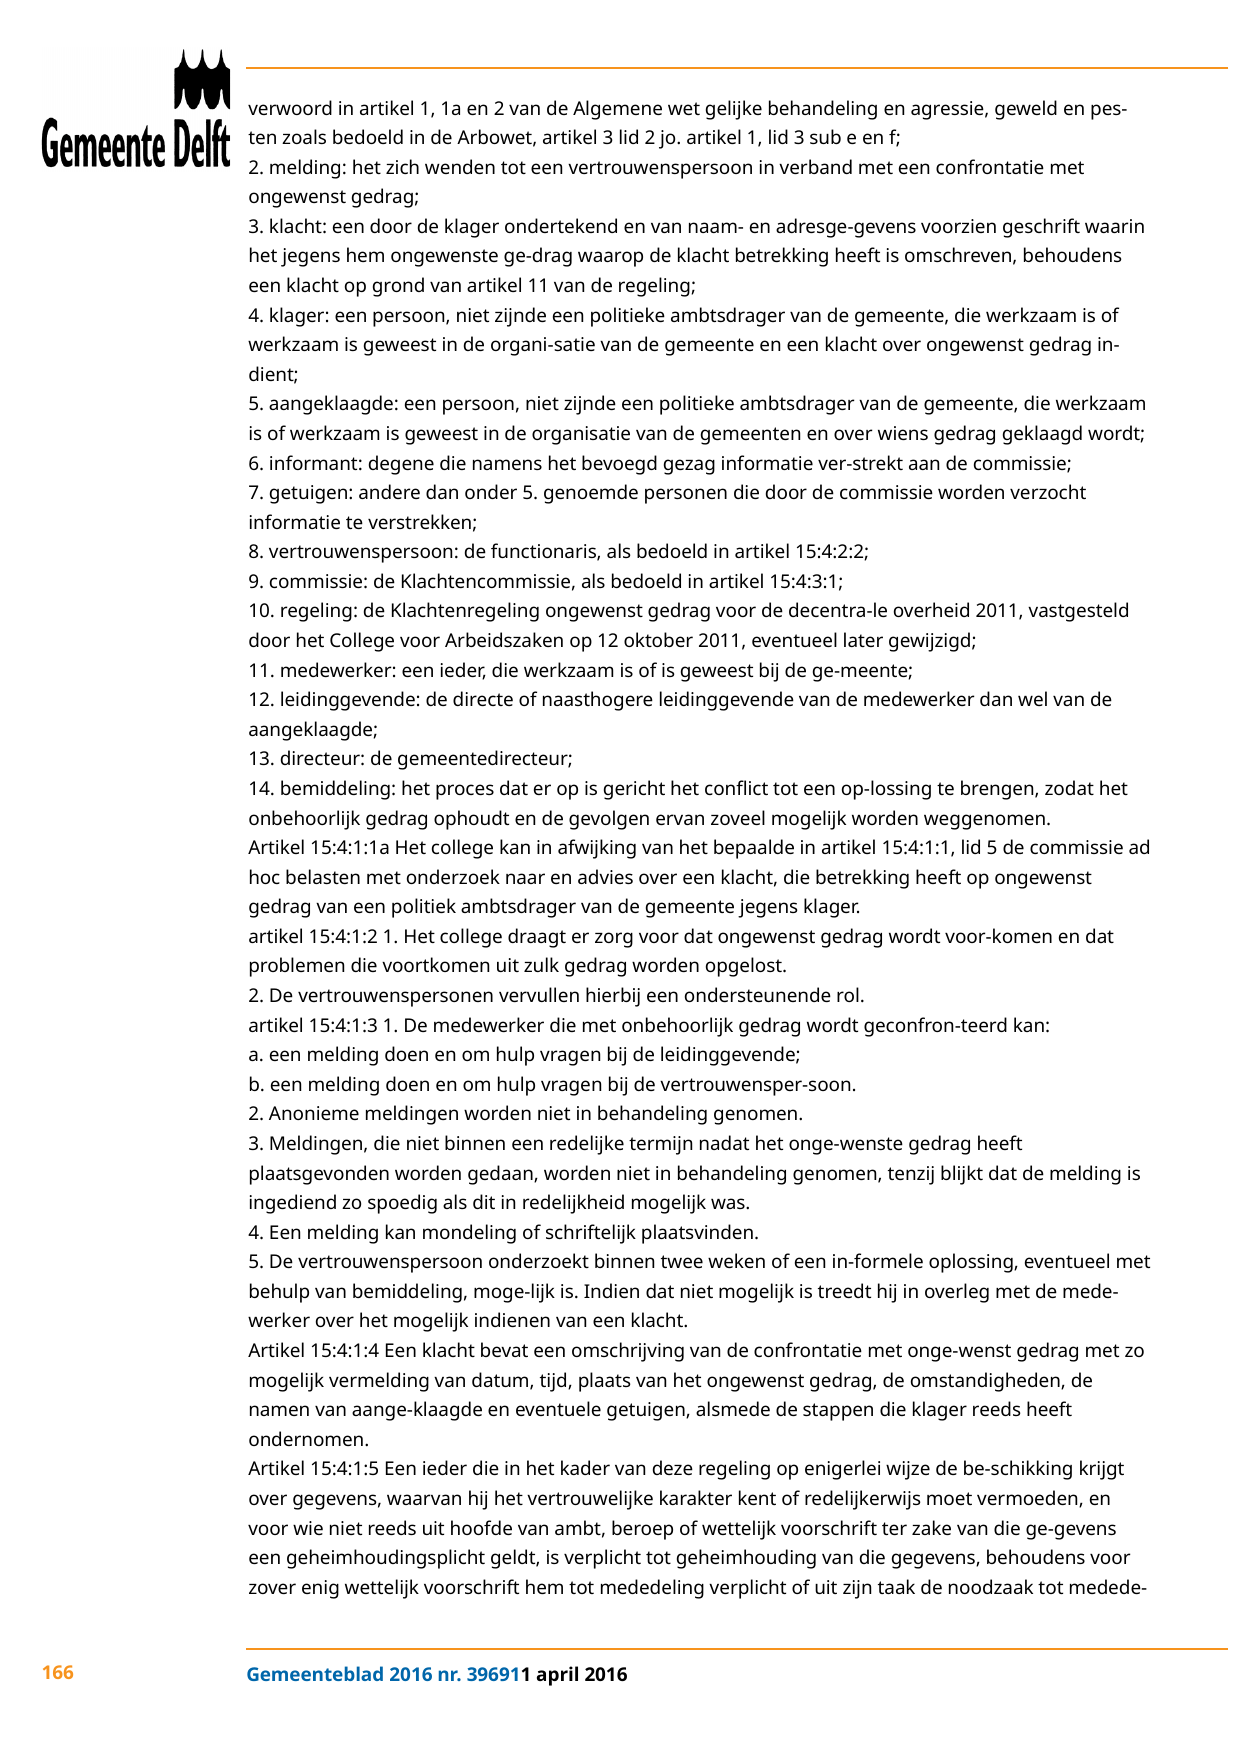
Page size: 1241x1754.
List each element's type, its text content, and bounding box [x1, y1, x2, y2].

picture [41, 47, 231, 172]
text 6. informant: degene die namens het bevoegd gezag informatie ver-strekt aan de commissie; [248, 450, 1152, 476]
text Artikel 15:4:1:1a Het college kan in afwijking van het bepaalde in artikel 15:4:1:1, lid 5 de commissie ad hoc belasten met onderzoek naar en advies over een klacht, die betrekking heeft op ongewenst gedrag van een politiek ambtsdrager van de gemeente jegens klager. [248, 834, 1152, 919]
text 10. regeling: de Klachtenregeling ongewenst gedrag voor de decentra-le overheid 2011, vastgesteld door het College voor Arbeidszaken op 12 oktober 2011, eventueel later gewijzigd; [248, 598, 1152, 653]
text 2. De vertrouwenspersonen vervullen hierbij een ondersteunende rol. [248, 982, 1152, 1008]
text artikel 15:4:1:3 1. De medewerker die met onbehoorlijk gedrag wordt geconfron-teerd kan: [248, 1012, 1152, 1038]
text b. een melding doen en om hulp vragen bij de vertrouwensper-soon. [248, 1071, 1152, 1097]
text 3. klacht: een door de klager ondertekend en van naam- en adresge-gevens voorzien geschrift waarin het jegens hem ongewenste ge-drag waarop de klacht betrekking heeft is omschreven, behoudens een klacht op grond van artikel 11 van de regeling; [248, 213, 1152, 298]
text 13. directeur: de gemeentedirecteur; [248, 746, 1152, 771]
text 11. medewerker: een ieder, die werkzaam is of is geweest bij de ge-meente; [248, 657, 1152, 683]
text 5. aangeklaagde: een persoon, niet zijnde een politieke ambtsdrager van de gemeente, die werkzaam is of werkzaam is geweest in de organisatie van de gemeenten en over wiens gedrag geklaagd wordt; [248, 391, 1152, 446]
text Artikel 15:4:1:5 Een ieder die in het kader van deze regeling op enigerlei wijze de be-schikking krijgt over gegevens, waarvan hij het vertrouwelijke karakter kent of redelijkerwijs moet vermoeden, en voor wie niet reeds uit hoofde van ambt, beroep of wettelijk voorschrift ter zake van die ge-gevens een geheimhoudingsplicht geldt, is verplicht tot geheimhouding van die gegevens, behoudens voor zover enig wettelijk voorschrift hem tot mededeling verplicht of uit zijn taak de noodzaak tot medede- [248, 1456, 1152, 1600]
text 7. getuigen: andere dan onder 5. genoemde personen die door de commissie worden verzocht informatie te verstrekken; [248, 479, 1152, 535]
text 4. klager: een persoon, niet zijnde een politieke ambtsdrager van de gemeente, die werkzaam is of werkzaam is geweest in de organi-satie van de gemeente en een klacht over ongewenst gedrag in-dient; [248, 302, 1152, 387]
text artikel 15:4:1:2 1. Het college draagt er zorg voor dat ongewenst gedrag wordt voor-komen en dat problemen die voortkomen uit zulk gedrag worden opgelost. [248, 923, 1152, 978]
text 2. melding: het zich wenden tot een vertrouwenspersoon in verband met een confrontatie met ongewenst gedrag; [248, 154, 1152, 209]
text 2. Anonieme meldingen worden niet in behandeling genomen. [248, 1101, 1152, 1126]
text verwoord in artikel 1, 1a en 2 van de Algemene wet gelijke behandeling en agressie, geweld en pes-ten zoals bedoeld in de Arbowet, artikel 3 lid 2 jo. artikel 1, lid 3 sub e en f; [248, 95, 1152, 150]
text 8. vertrouwenspersoon: de functionaris, als bedoeld in artikel 15:4:2:2; [248, 538, 1152, 564]
text Artikel 15:4:1:4 Een klacht bevat een omschrijving van de confrontatie met onge-wenst gedrag met zo mogelijk vermelding van datum, tijd, plaats van het ongewenst gedrag, de omstandigheden, de namen van aange-klaagde en eventuele getuigen, alsmede de stappen die klager reeds heeft ondernomen. [248, 1337, 1152, 1452]
text 5. De vertrouwenspersoon onderzoekt binnen twee weken of een in-formele oplossing, eventueel met behulp van bemiddeling, moge-lijk is. Indien dat niet mogelijk is treedt hij in overleg met de mede-werker over het mogelijk indienen van een klacht. [248, 1248, 1152, 1333]
text 12. leidinggevende: de directe of naasthogere leidinggevende van de medewerker dan wel van de aangeklaagde; [248, 686, 1152, 742]
text 9. commissie: de Klachtencommissie, als bedoeld in artikel 15:4:3:1; [248, 568, 1152, 594]
text 3. Meldingen, die niet binnen een redelijke termijn nadat het onge-wenste gedrag heeft plaatsgevonden worden gedaan, worden niet in behandeling genomen, tenzij blijkt dat de melding is ingediend zo spoedig als dit in redelijkheid mogelijk was. [248, 1130, 1152, 1215]
text 14. bemiddeling: het proces dat er op is gericht het conflict tot een op-lossing te brengen, zodat het onbehoorlijk gedrag ophoudt en de gevolgen ervan zoveel mogelijk worden weggenomen. [248, 775, 1152, 831]
text a. een melding doen en om hulp vragen bij de leidinggevende; [248, 1041, 1152, 1067]
text 4. Een melding kan mondeling of schriftelijk plaatsvinden. [248, 1219, 1152, 1245]
